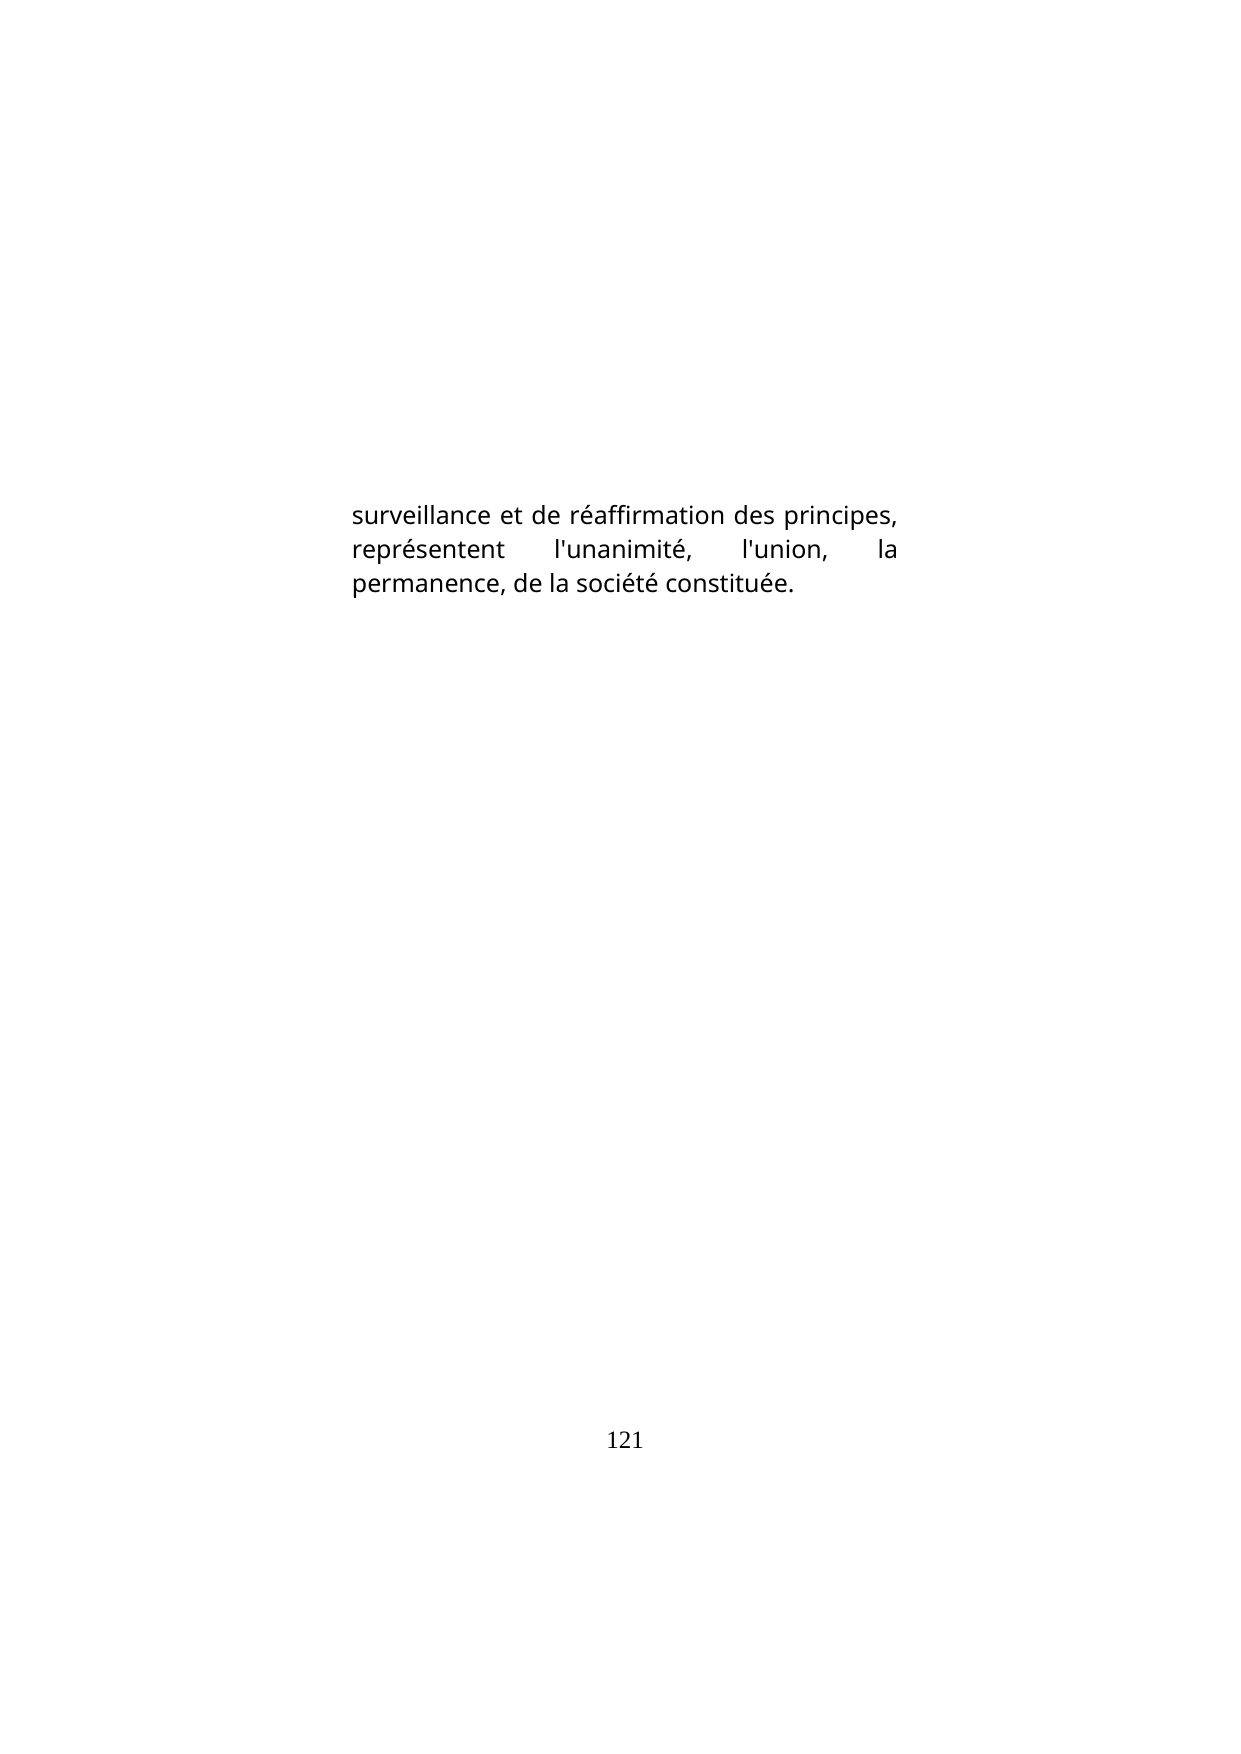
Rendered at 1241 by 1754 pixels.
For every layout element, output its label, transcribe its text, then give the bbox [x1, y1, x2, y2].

text surveillance et de réaffirmation des principes, représentent l'unanimité, l'union, la permanence, de la société constituée. [352, 498, 898, 600]
